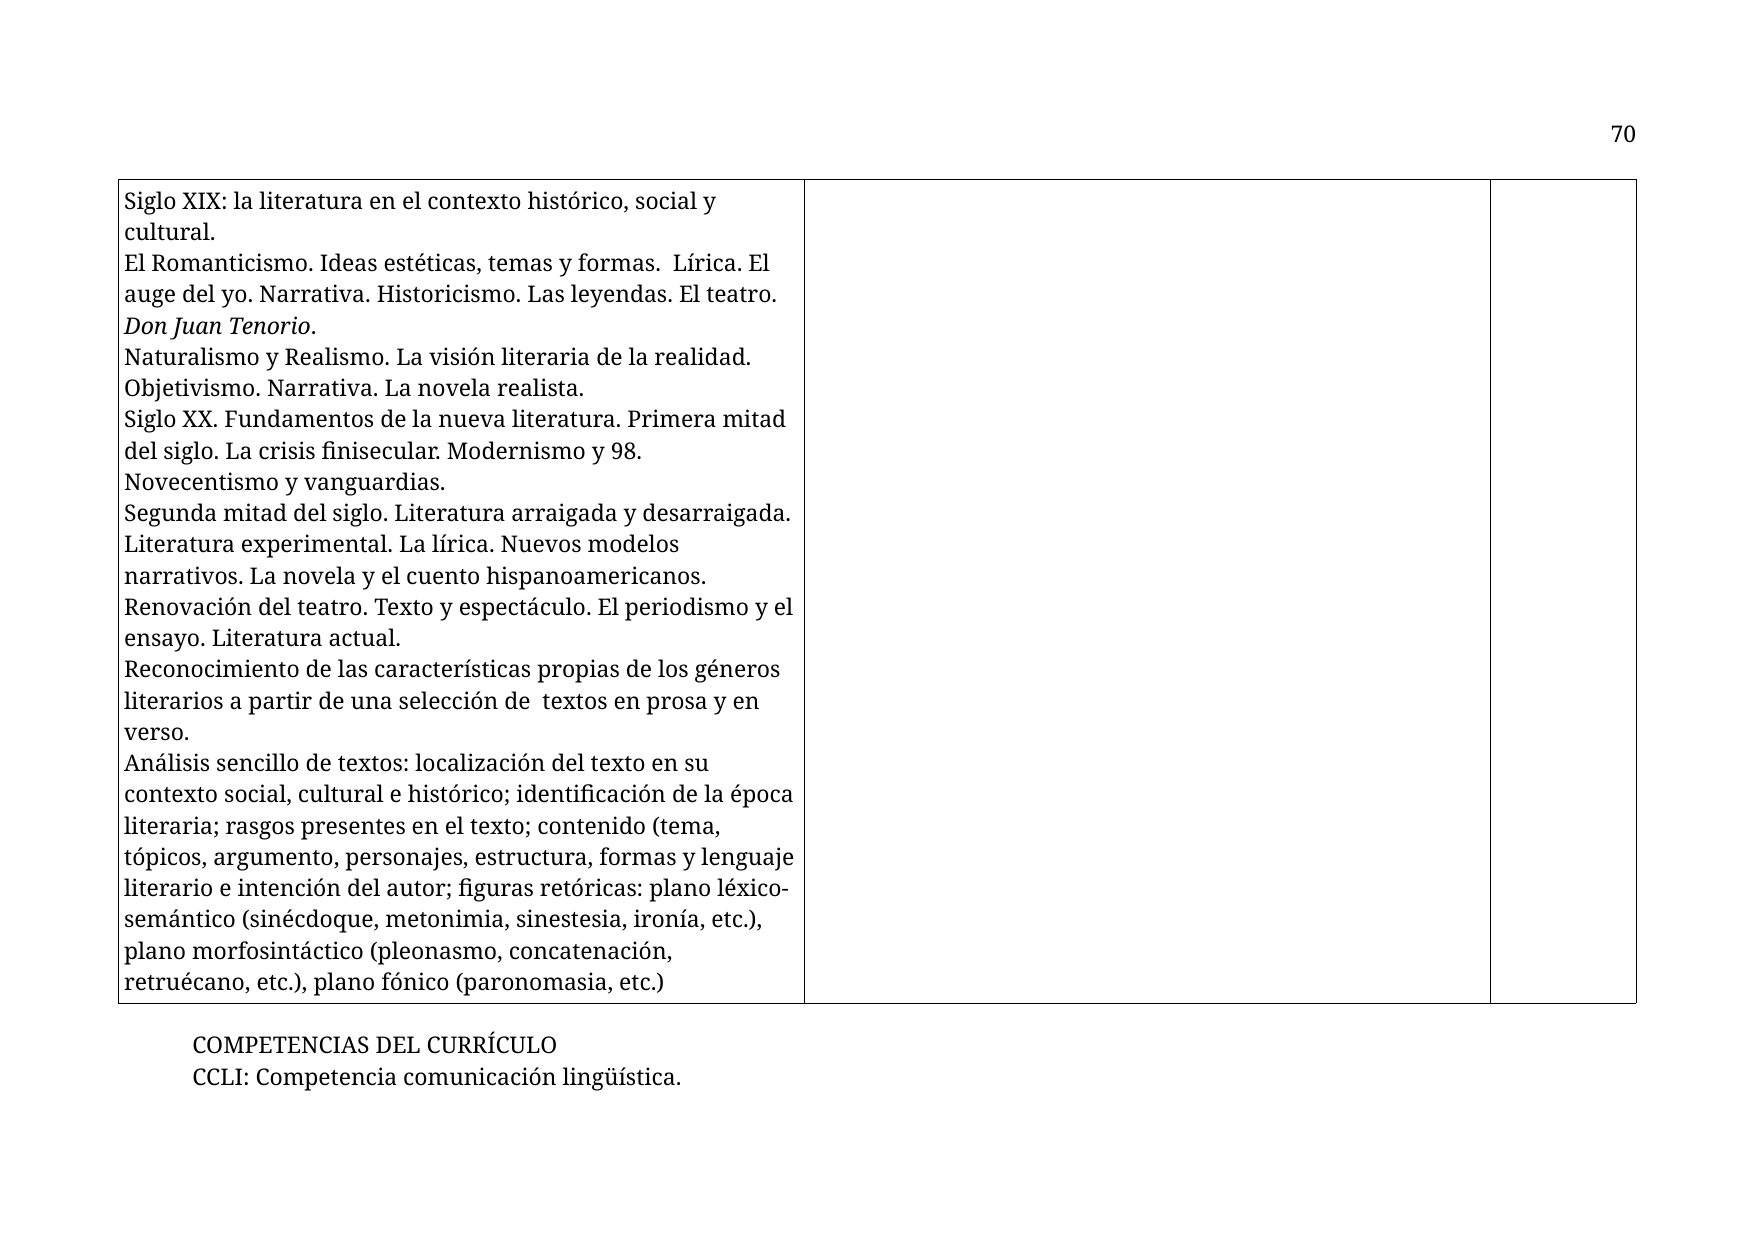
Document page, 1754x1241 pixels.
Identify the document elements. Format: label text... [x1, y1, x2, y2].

table_cell Siglo XIX: la literatura en el contexto histórico, social y cultural. El Romanticismo. Ideas estéticas, temas y formas. Lírica. El auge del yo. Narrativa. Historicismo. Las leyendas. El teatro. Don Juan Tenorio. Naturalismo y Realismo. La visión literaria de la realidad. Objetivismo. Narrativa. La novela realista. Siglo XX. Fundamentos de la nueva literatura. Primera mitad del siglo. La crisis finisecular. Modernismo y 98. Novecentismo y vanguardias. Segunda mitad del siglo. Literatura arraigada y desarraigada. Literatura experimental. La lírica. Nuevos modelos narrativos. La novela y el cuento hispanoamericanos. Renovación del teatro. Texto y espectáculo. El periodismo y el ensayo. Literatura actual. Reconocimiento de las características propias de los géneros literarios a partir de una selección de textos en prosa y en verso. Análisis sencillo de textos: localización del texto en su contexto social, cultural e histórico; identificación de la época literaria; rasgos presentes en el texto; contenido (tema, tópicos, argumento, personajes, estructura, formas y lenguaje literario e intención del autor; figuras retóricas: plano léxico-semántico (sinécdoque, metonimia, sinestesia, ironía, etc.), plano morfosintáctico (pleonasmo, concatenación, retruécano, etc.), plano fónico (paronomasia, etc.) [119, 180, 804, 1003]
text COMPETENCIAS DEL CURRÍCULO [118, 1029, 1636, 1061]
table_cell [1491, 180, 1636, 1003]
table_cell [805, 180, 1490, 1003]
text CCLI: Competencia comunicación lingüística. [118, 1061, 1636, 1092]
